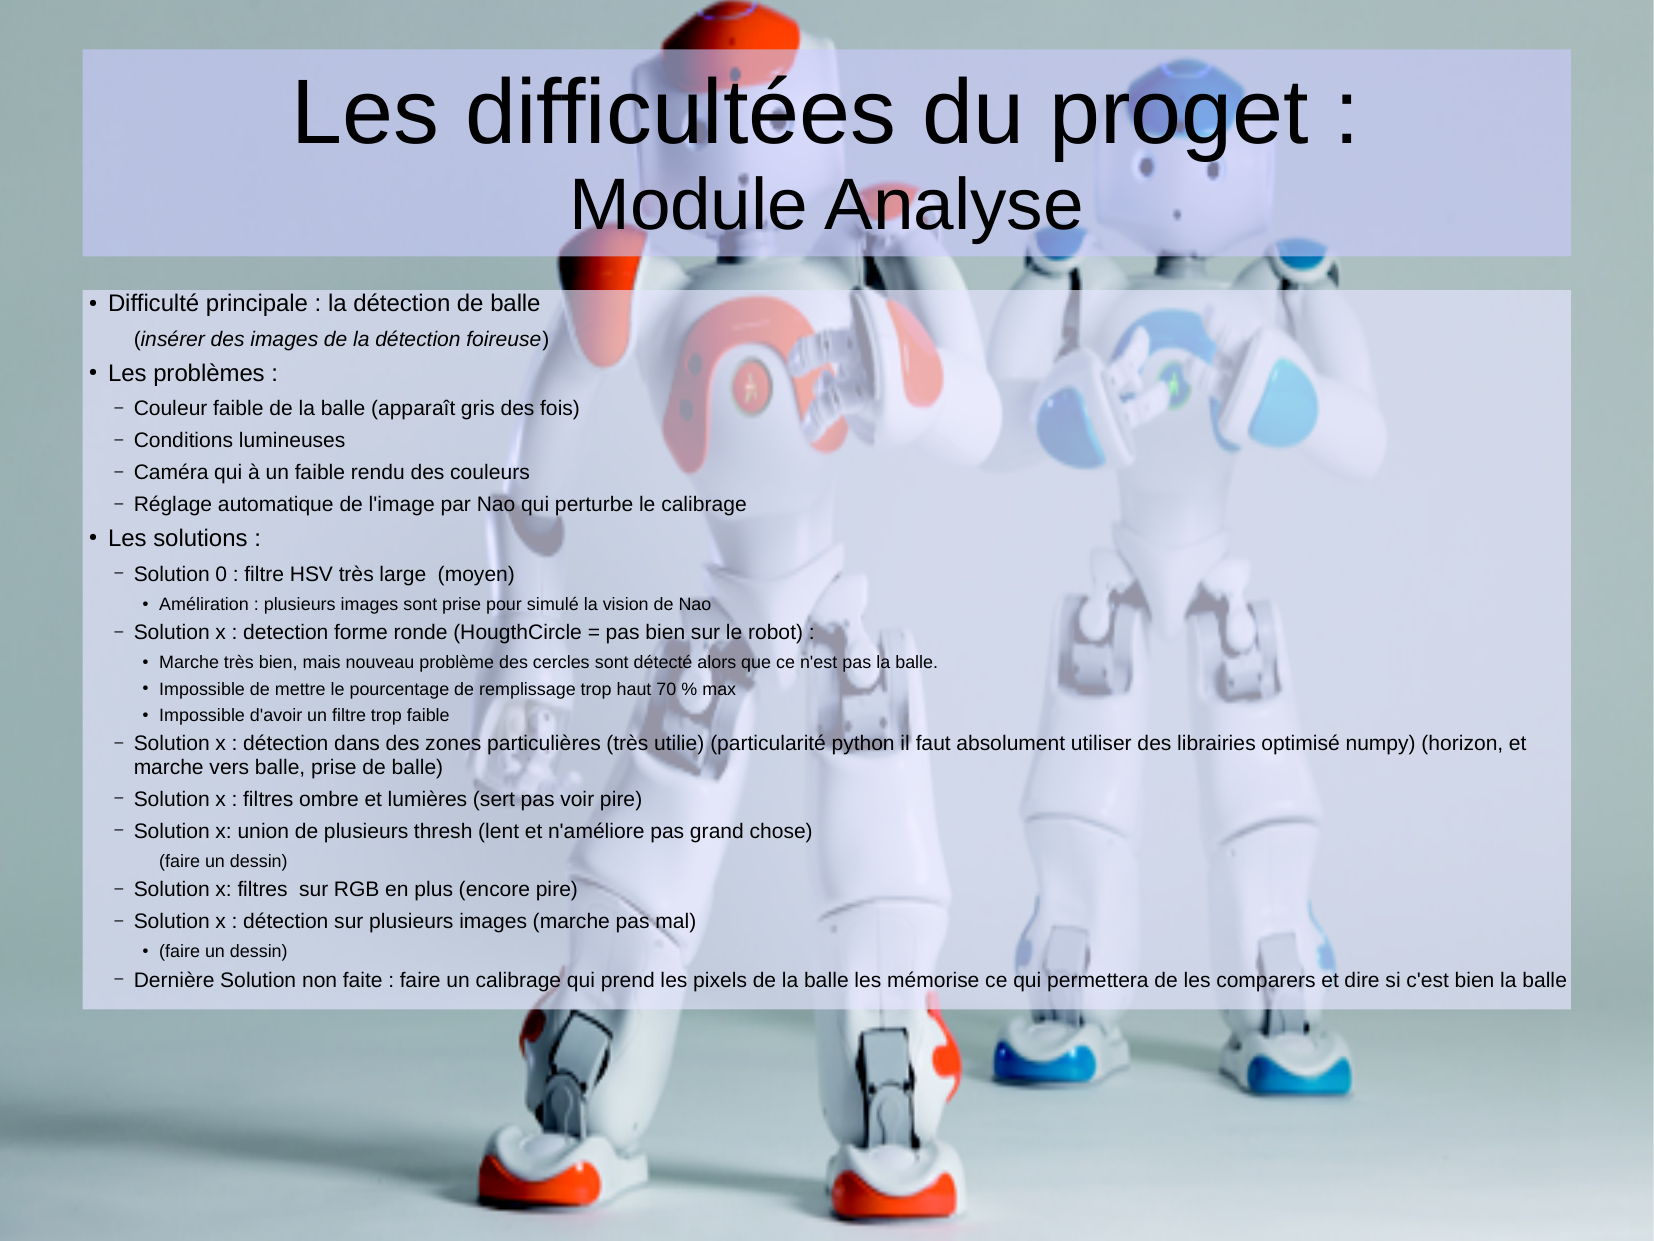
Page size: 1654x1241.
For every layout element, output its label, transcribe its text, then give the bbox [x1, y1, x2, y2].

picture [0, 0, 1654, 1241]
title Les difficultées du proget : Module Analyse [82, 49, 1571, 257]
list Difficulté principale : la détection de balle (insérer des images de la détection foireuse) Les problèmes : Couleur faible de la balle (apparaît gris des fois) Conditions lumineuses Caméra qui à un faible rendu des couleurs Réglage automatique de l'image par Nao qui perturbe le calibrage Les solutions : Solution 0 : filtre HSV très large (moyen) Améliration : plusieurs images sont prise pour simulé la vision de Nao Solution x : detection forme ronde (HougthCircle = pas bien sur le robot) : Marche très bien, mais nouveau problème des cercles sont détecté alors que ce n'est pas la balle. Impossible de mettre le pourcentage de remplissage trop haut 70 % max Impossible d'avoir un filtre trop faible Solution x : détection dans des zones particulières (très utilie) (particularité python il faut absolument utiliser des librairies optimisé numpy) (horizon, et marche vers balle, prise de balle) Solution x : filtres ombre et lumières (sert pas voir pire) Solution x: union de plusieurs thresh (lent et n'améliore pas grand chose) (faire un dessin) Solution x: filtres sur RGB en plus (encore pire) Solution x : détection sur plusieurs images (marche pas mal) (faire un dessin) Dernière Solution non faite : faire un calibrage qui prend les pixels de la balle les mémorise ce qui permettera de les comparers et dire si c'est bien la balle [82, 290, 1571, 1010]
